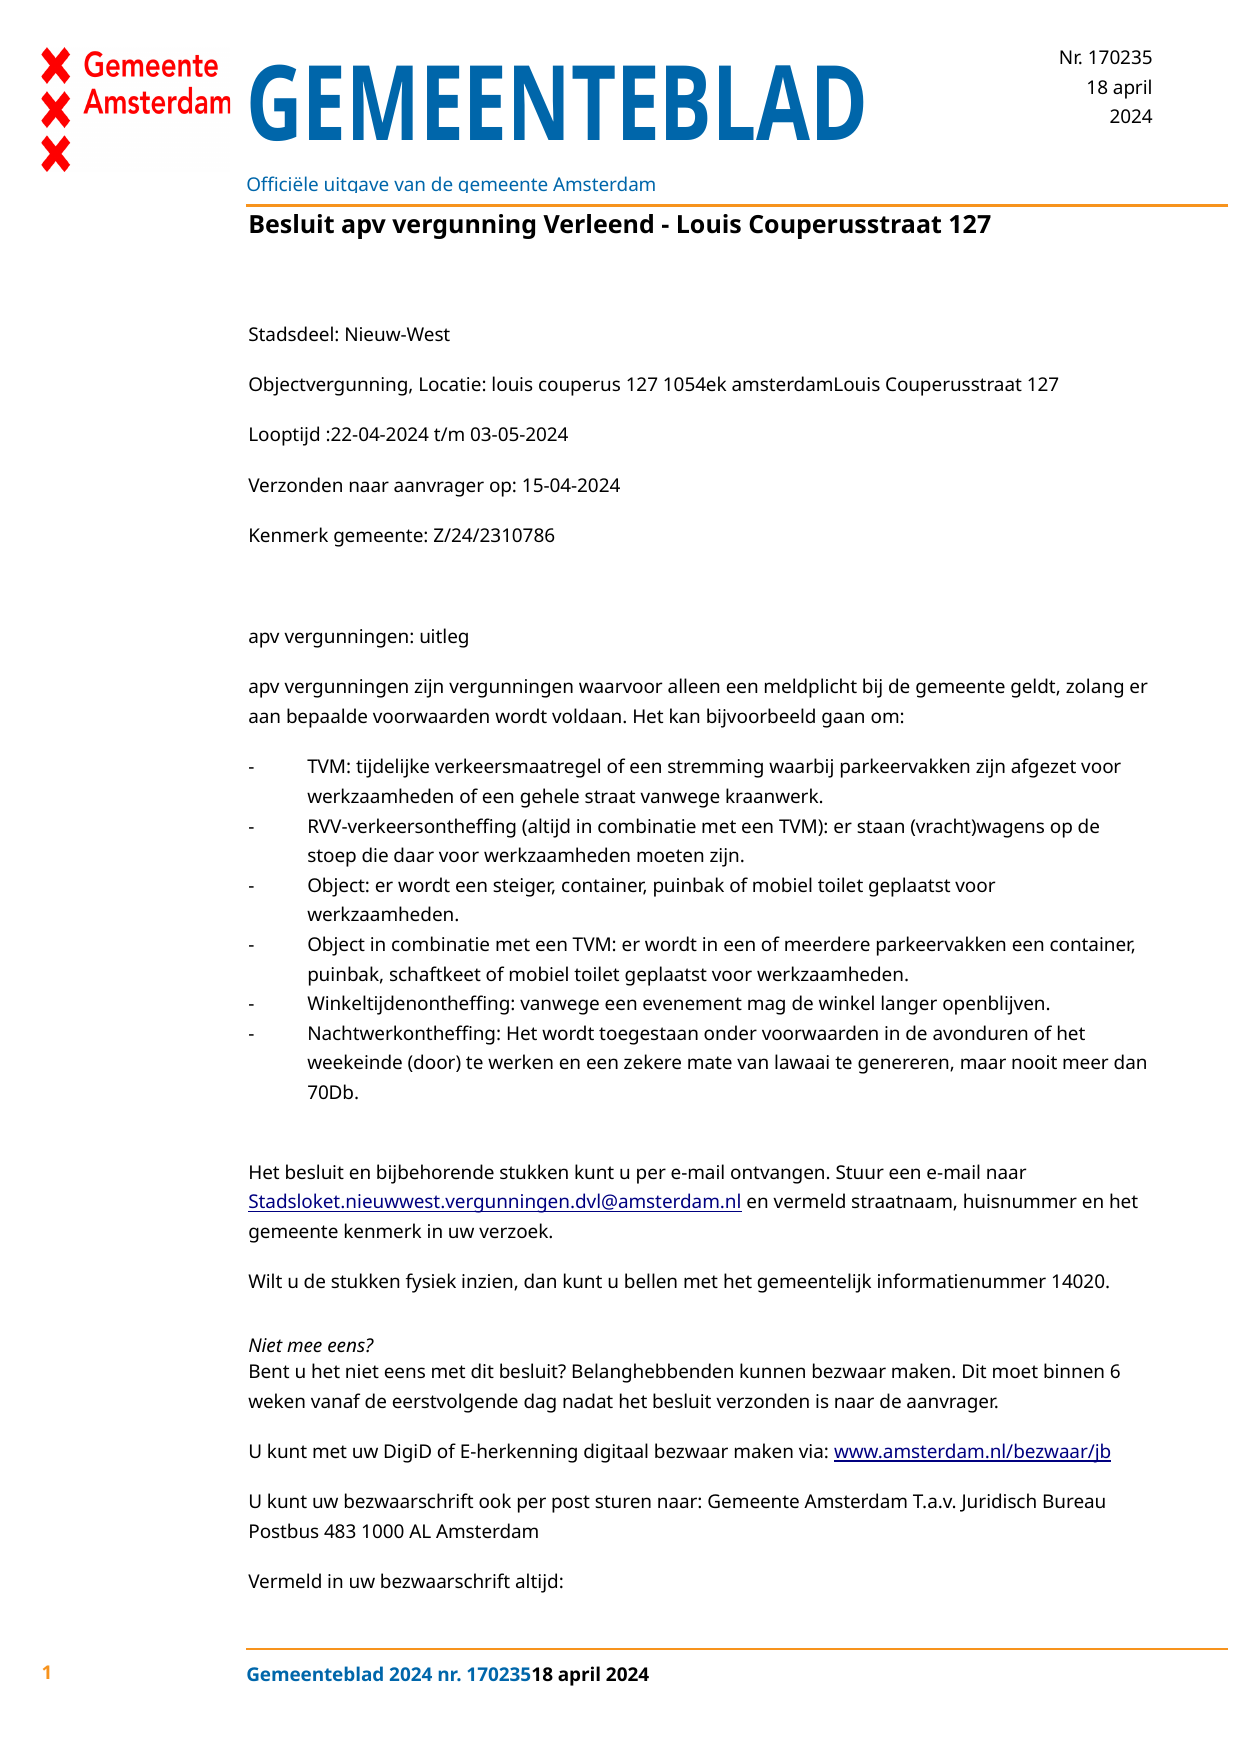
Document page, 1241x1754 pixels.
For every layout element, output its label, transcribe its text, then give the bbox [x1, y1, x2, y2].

text U kunt uw bezwaarschrift ook per post sturen naar: Gemeente Amsterdam T.a.v. Juridisch Bureau Postbus 483 1000 AL Amsterdam [248, 1489, 1152, 1544]
list Winkeltijdenontheffing: vanwege een evenement mag de winkel langer openblijven. [248, 990, 1152, 1016]
list Nachtwerkontheffing: Het wordt toegestaan onder voorwaarden in de avonduren of het weekeinde (door) te werken en een zekere mate van lawaai te genereren, maar nooit meer dan 70Db. [248, 1020, 1152, 1105]
text U kunt met uw DigiD of E-herkenning digitaal bezwaar maken via: www.amsterdam.nl/bezwaar/jb [248, 1438, 1152, 1464]
list TVM: tijdelijke verkeersmaatregel of een stremming waarbij parkeervakken zijn afgezet voor werkzaamheden of een gehele straat vanwege kraanwerk. [248, 754, 1152, 809]
text apv vergunningen zijn vergunningen waarvoor alleen een meldplicht bij de gemeente geldt, zolang er aan bepaalde voorwaarden wordt voldaan. Het kan bijvoorbeeld gaan om: [248, 674, 1152, 729]
text Besluit apv vergunning Verleend - Louis Couperusstraat 127 [248, 207, 1152, 241]
text Objectvergunning, Locatie: louis couperus 127 1054ek amsterdamLouis Couperusstraat 127 [248, 371, 1152, 397]
text Bent u het niet eens met dit besluit? Belanghebbenden kunnen bezwaar maken. Dit moet binnen 6 weken vanaf de eerstvolgende dag nadat het besluit verzonden is naar de aanvrager. [248, 1358, 1152, 1414]
text Verzonden naar aanvrager op: 15-04-2024 [248, 472, 1152, 498]
text Niet mee eens? [248, 1333, 1152, 1358]
list Object: er wordt een steiger, container, puinbak of mobiel toilet geplaatst voor werkzaamheden. [248, 872, 1152, 927]
text Stadsdeel: Nieuw-West [248, 321, 1152, 346]
text Looptijd :22-04-2024 t/m 03-05-2024 [248, 422, 1152, 447]
list RVV-verkeersontheffing (altijd in combinatie met een TVM): er staan (vracht)wagens op de stoep die daar voor werkzaamheden moeten zijn. [248, 813, 1152, 868]
picture [41, 47, 231, 172]
text Kenmerk gemeente: Z/24/2310786 [248, 522, 1152, 548]
list Object in combinatie met een TVM: er wordt in een of meerdere parkeervakken een container, puinbak, schaftkeet of mobiel toilet geplaatst voor werkzaamheden. [248, 931, 1152, 986]
text apv vergunningen: uitleg [248, 623, 1152, 649]
text Het besluit en bijbehorende stukken kunt u per e-mail ontvangen. Stuur een e-mail naar Stadsloket.nieuwwest.vergunningen.dvl@amsterdam.nl en vermeld straatnaam, huisnummer en het gemeente kenmerk in uw verzoek. [248, 1159, 1152, 1244]
text Wilt u de stukken fysiek inzien, dan kunt u bellen met het gemeentelijk informatienummer 14020. [248, 1269, 1152, 1294]
text Vermeld in uw bezwaarschrift altijd: [248, 1569, 1152, 1594]
